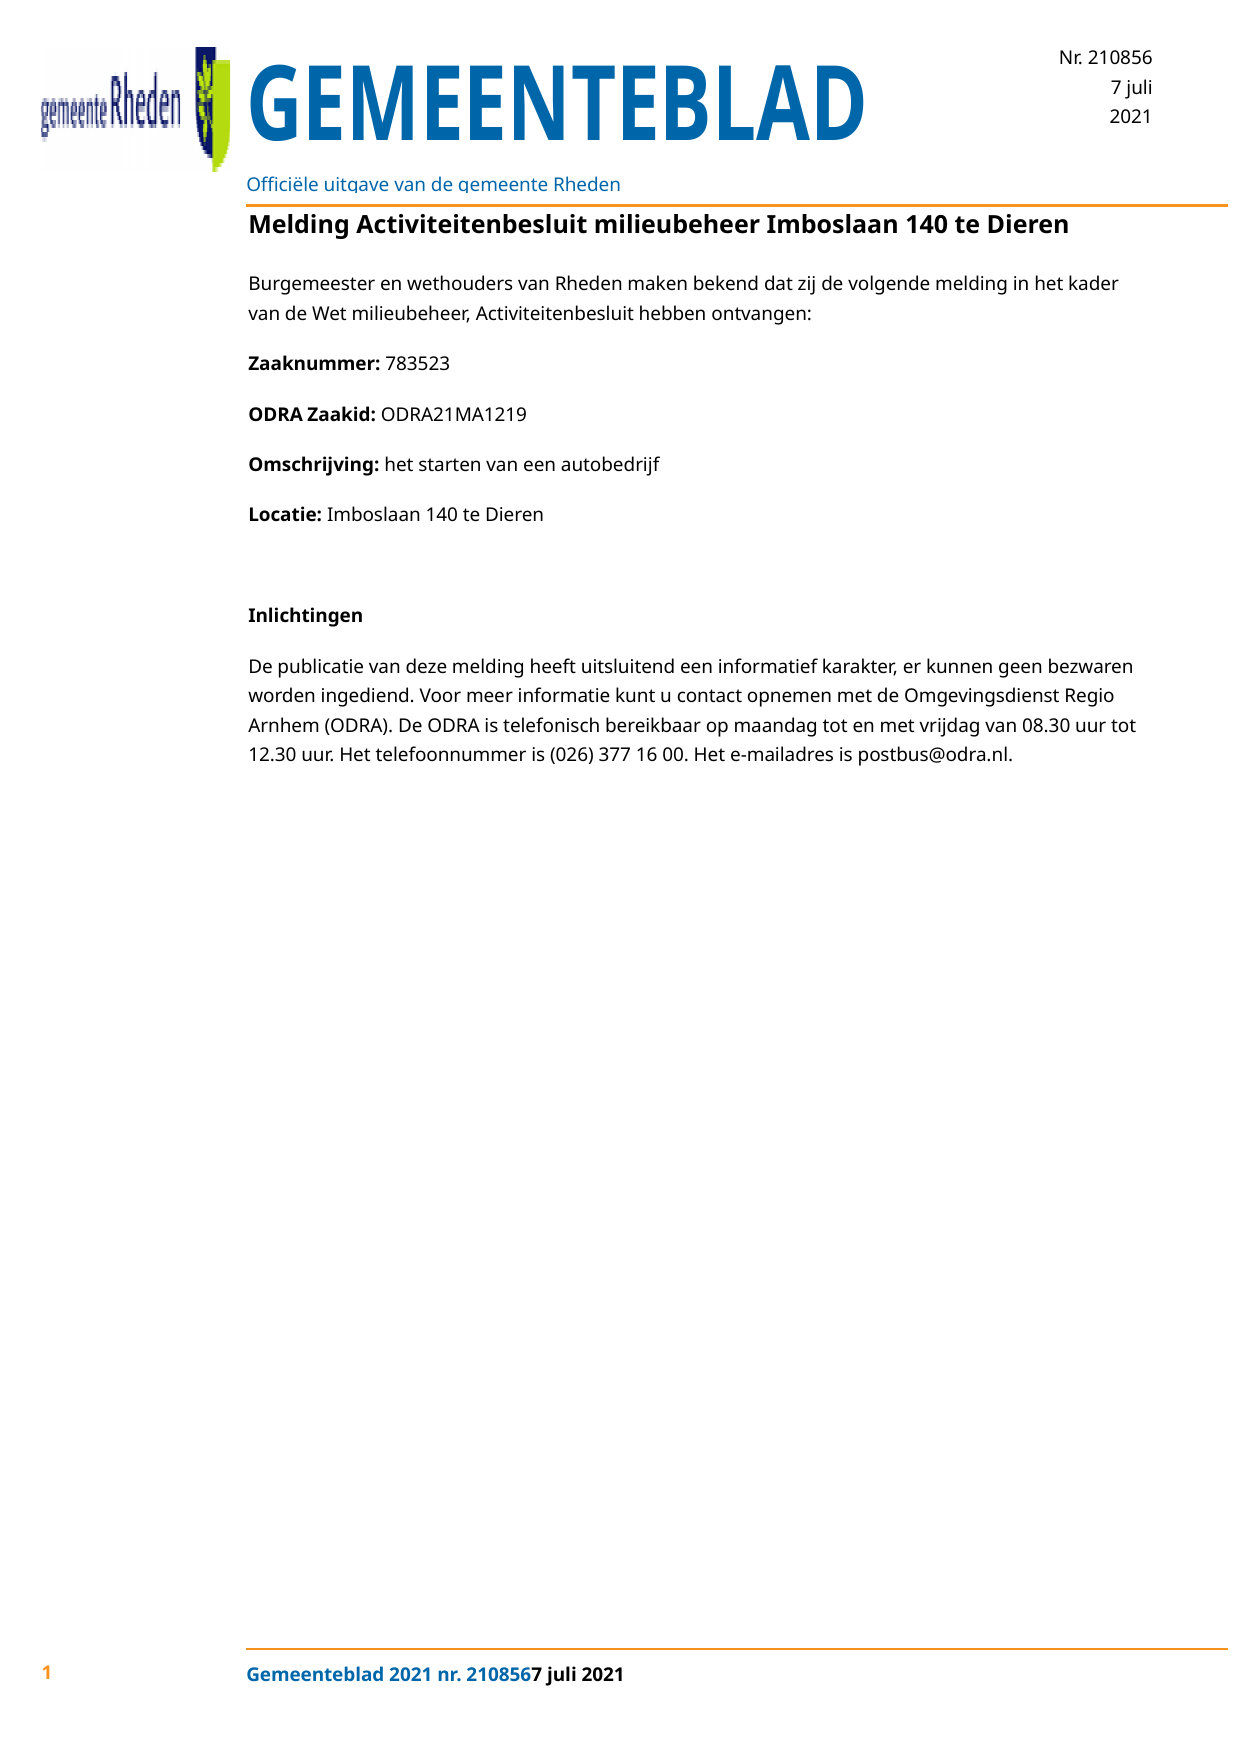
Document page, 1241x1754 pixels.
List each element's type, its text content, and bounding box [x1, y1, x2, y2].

text Melding Activiteitenbesluit milieubeheer Imboslaan 140 te Dieren [248, 207, 1152, 241]
text Inlichtingen [248, 602, 1152, 628]
text ODRA Zaakid: ODRA21MA1219 [248, 401, 1152, 426]
text De publicatie van deze melding heeft uitsluitend een informatief karakter, er kunnen geen bezwaren worden ingediend. Voor meer informatie kunt u contact opnemen met de Omgevingsdienst Regio Arnhem (ODRA). De ODRA is telefonisch bereikbaar op maandag tot en met vrijdag van 08.30 uur tot 12.30 uur. Het telefoonnummer is (026) 377 16 00. Het e-mailadres is postbus@odra.nl. [248, 653, 1152, 767]
text Burgemeester en wethouders van Rheden maken bekend dat zij de volgende melding in het kader van de Wet milieubeheer, Activiteitenbesluit hebben ontvangen: [248, 270, 1152, 326]
text Omschrijving: het starten van een autobedrijf [248, 451, 1152, 477]
text Zaaknummer: 783523 [248, 350, 1152, 376]
picture [41, 47, 231, 172]
text Locatie: Imboslaan 140 te Dieren [248, 502, 1152, 527]
